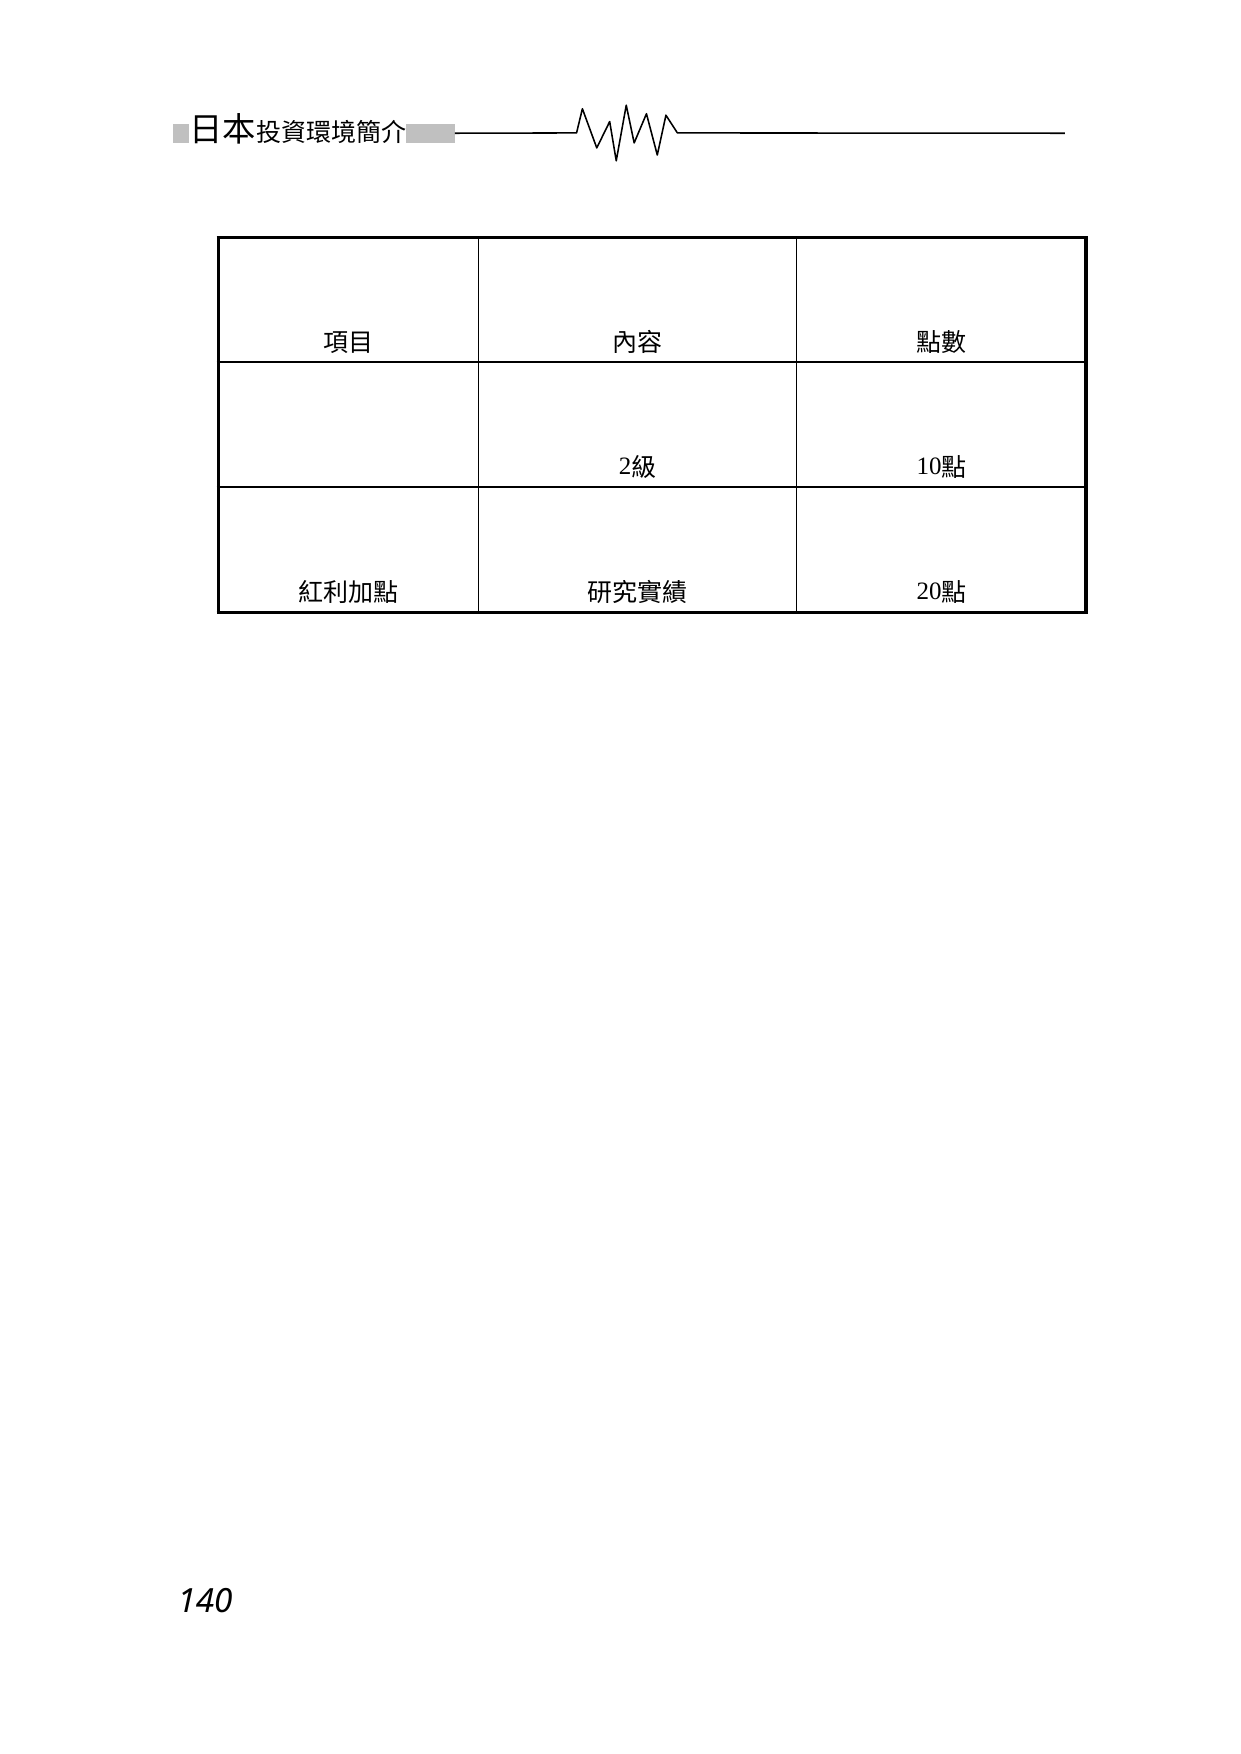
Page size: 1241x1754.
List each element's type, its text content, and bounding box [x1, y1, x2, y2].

table_header 項目 [220, 239, 478, 361]
table_cell 20點 [797, 488, 1084, 611]
table_header 點數 [797, 239, 1084, 361]
table_cell [220, 363, 478, 486]
table_cell 2級 [479, 363, 796, 486]
table_cell 紅利加點 [220, 488, 478, 611]
table_header 內容 [479, 239, 796, 361]
table_cell 10點 [797, 363, 1084, 486]
table_cell 研究實績 [479, 488, 796, 611]
